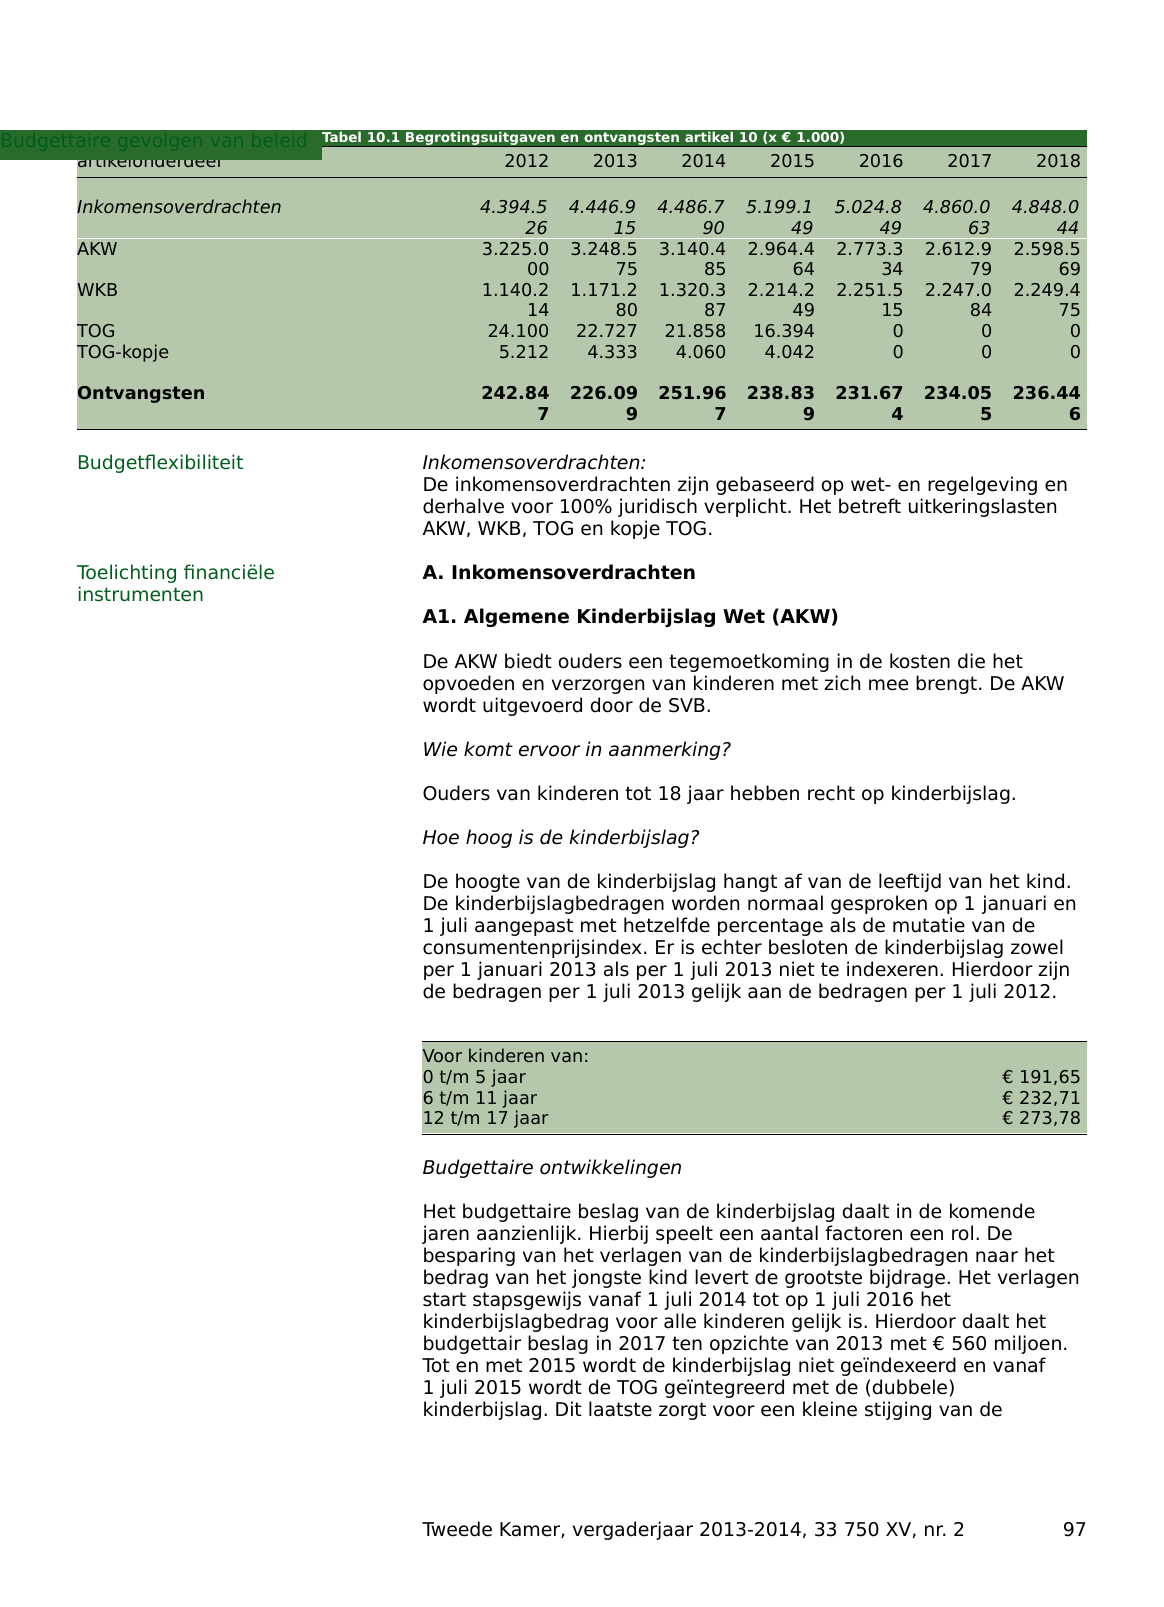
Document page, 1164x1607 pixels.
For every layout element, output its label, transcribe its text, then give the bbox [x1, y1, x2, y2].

table_cell artikelonderdeel [77, 147, 466, 177]
table_cell 22.727 [555, 321, 644, 342]
table_cell 4.394.526 [466, 197, 555, 238]
table_cell [821, 178, 909, 197]
table_cell Voor kinderen van: [422, 1042, 954, 1067]
table_cell 2013 [555, 147, 644, 177]
table_cell 2.773.334 [821, 239, 909, 280]
table_cell AKW [77, 239, 466, 280]
table_cell WKB [77, 280, 466, 321]
text Toelichting financiële instrumenten [77, 562, 399, 606]
table_cell 2018 [998, 147, 1087, 177]
table_cell 2.598.569 [998, 239, 1087, 280]
table_cell 2.247.084 [909, 280, 998, 321]
table_cell 12 t/m 17 jaar [422, 1108, 954, 1133]
table_header Tabel 10.2 AKW tegemoetkoming, bedragen per kwartaal per 1 juli 2013 [422, 1025, 1087, 1041]
table_cell 1.140.214 [466, 280, 555, 321]
table_cell 226.099 [555, 383, 644, 429]
subtitle Wie komt ervoor in aanmerking? [422, 739, 1087, 761]
table_cell 0 [909, 321, 998, 342]
table_cell 24.100 [466, 321, 555, 342]
table_cell [732, 362, 821, 383]
table_cell 4.848.044 [998, 197, 1087, 238]
table_cell 2.251.515 [821, 280, 909, 321]
table_cell 2.249.475 [998, 280, 1087, 321]
table_cell 2.612.979 [909, 239, 998, 280]
table_cell [466, 178, 555, 197]
table_cell 0 t/m 5 jaar [422, 1067, 954, 1088]
table_cell 4.860.063 [909, 197, 998, 238]
table_cell 4.486.790 [644, 197, 732, 238]
table_cell 6 t/m 11 jaar [422, 1088, 954, 1108]
table_cell 2012 [466, 147, 555, 177]
subtitle Budgettaire ontwikkelingen [422, 1157, 1087, 1179]
table_cell 0 [909, 342, 998, 362]
text [77, 474, 399, 482]
table_cell 0 [821, 321, 909, 342]
table_cell 238.839 [732, 383, 821, 429]
table_cell 4.060 [644, 342, 732, 362]
table_cell 5.212 [466, 342, 555, 362]
table_cell 2015 [732, 147, 821, 177]
text Budgetflexibiliteit [77, 452, 399, 474]
table_cell [909, 178, 998, 197]
table_cell 0 [998, 342, 1087, 362]
table_cell 0 [998, 321, 1087, 342]
table_cell 5.199.149 [732, 197, 821, 238]
table_cell 1.320.387 [644, 280, 732, 321]
table_cell 4.333 [555, 342, 644, 362]
text De AKW biedt ouders een tegemoetkoming in de kosten die het opvoeden en verzorgen van kinderen met zich mee brengt. De AKW wordt uitgevoerd door de SVB. [422, 651, 1087, 716]
table_cell [77, 362, 466, 383]
table_cell [555, 178, 644, 197]
table_cell 3.225.000 [466, 239, 555, 280]
table_cell 236.446 [998, 383, 1087, 429]
table_cell TOG [77, 321, 466, 342]
text De hoogte van de kinderbijslag hangt af van de leeftijd van het kind. De kinderbijslagbedragen worden normaal gesproken op 1 januari en 1 juli aangepast met hetzelfde percentage als de mutatie van de consumentenprijsindex. Er is echter besloten de kinderbijslag zowel per 1 januari 2013 als per 1 juli 2013 niet te indexeren. Hierdoor zijn de bedragen per 1 juli 2013 gelijk aan de bedragen per 1 juli 2012. [422, 871, 1087, 1003]
table_cell [466, 362, 555, 383]
table_cell 2014 [644, 147, 732, 177]
table_cell 2017 [909, 147, 998, 177]
table_cell [998, 362, 1087, 383]
table_cell 234.055 [909, 383, 998, 429]
table_cell [644, 362, 732, 383]
table_cell Ontvangsten [77, 383, 466, 429]
table_cell € 232,71 [954, 1088, 1087, 1108]
table_cell € 273,78 [954, 1108, 1087, 1133]
table_cell 2.964.464 [732, 239, 821, 280]
table_cell 251.967 [644, 383, 732, 429]
table_cell 4.446.915 [555, 197, 644, 238]
table_cell 2016 [821, 147, 909, 177]
table_cell 1.171.280 [555, 280, 644, 321]
table_cell [821, 362, 909, 383]
table_cell [77, 178, 466, 197]
table_cell 5.024.849 [821, 197, 909, 238]
table_cell € 191,65 [954, 1067, 1087, 1088]
table_cell 2.214.249 [732, 280, 821, 321]
table_cell [998, 178, 1087, 197]
subtitle Hoe hoog is de kinderbijslag? [422, 827, 1087, 849]
table_cell [909, 362, 998, 383]
text De inkomensoverdrachten zijn gebaseerd op wet- en regelgeving en derhalve voor 100% juridisch verplicht. Het betreft uitkeringslasten AKW, WKB, TOG en kopje TOG. [422, 474, 1087, 540]
subtitle A. Inkomensoverdrachten [422, 562, 1087, 584]
text Ouders van kinderen tot 18 jaar hebben recht op kinderbijslag. [422, 783, 1087, 805]
table_cell 0 [821, 342, 909, 362]
table_cell [555, 362, 644, 383]
text Inkomensoverdrachten: [422, 452, 1087, 474]
table_header Tabel 10.1 Begrotingsuitgaven en ontvangsten artikel 10 (x € 1.000) [0, 130, 1087, 160]
text Het budgettaire beslag van de kinderbijslag daalt in de komende jaren aanzienlijk. Hierbij speelt een aantal factoren een rol. De besparing van het verlagen van de kinderbijslagbedragen naar het bedrag van het jongste kind levert de grootste bijdrage. Het verlagen start stapsgewijs vanaf 1 juli 2014 tot op 1 juli 2016 het kinderbijslagbedrag voor alle kinderen gelijk is. Hierdoor daalt het budgettair beslag in 2017 ten opzichte van 2013 met € 560 miljoen. Tot en met 2015 wordt de kinderbijslag niet geïndexeerd en vanaf 1 juli 2015 wordt de TOG geïntegreerd met de (dubbele) kinderbijslag. Dit laatste zorgt voor een kleine stijging van de [422, 1201, 1087, 1421]
table_cell 231.674 [821, 383, 909, 429]
table_cell Inkomensoverdrachten [77, 197, 466, 238]
table_cell 242.847 [466, 383, 555, 429]
table_cell TOG-kopje [77, 342, 466, 362]
table_cell 4.042 [732, 342, 821, 362]
subtitle A1. Algemene Kinderbijslag Wet (AKW) [422, 606, 1087, 628]
table_cell [732, 178, 821, 197]
table_cell 16.394 [732, 321, 821, 342]
table_cell 3.140.485 [644, 239, 732, 280]
table_cell [954, 1042, 1087, 1067]
table_cell 3.248.575 [555, 239, 644, 280]
table_cell 21.858 [644, 321, 732, 342]
table_cell [644, 178, 732, 197]
